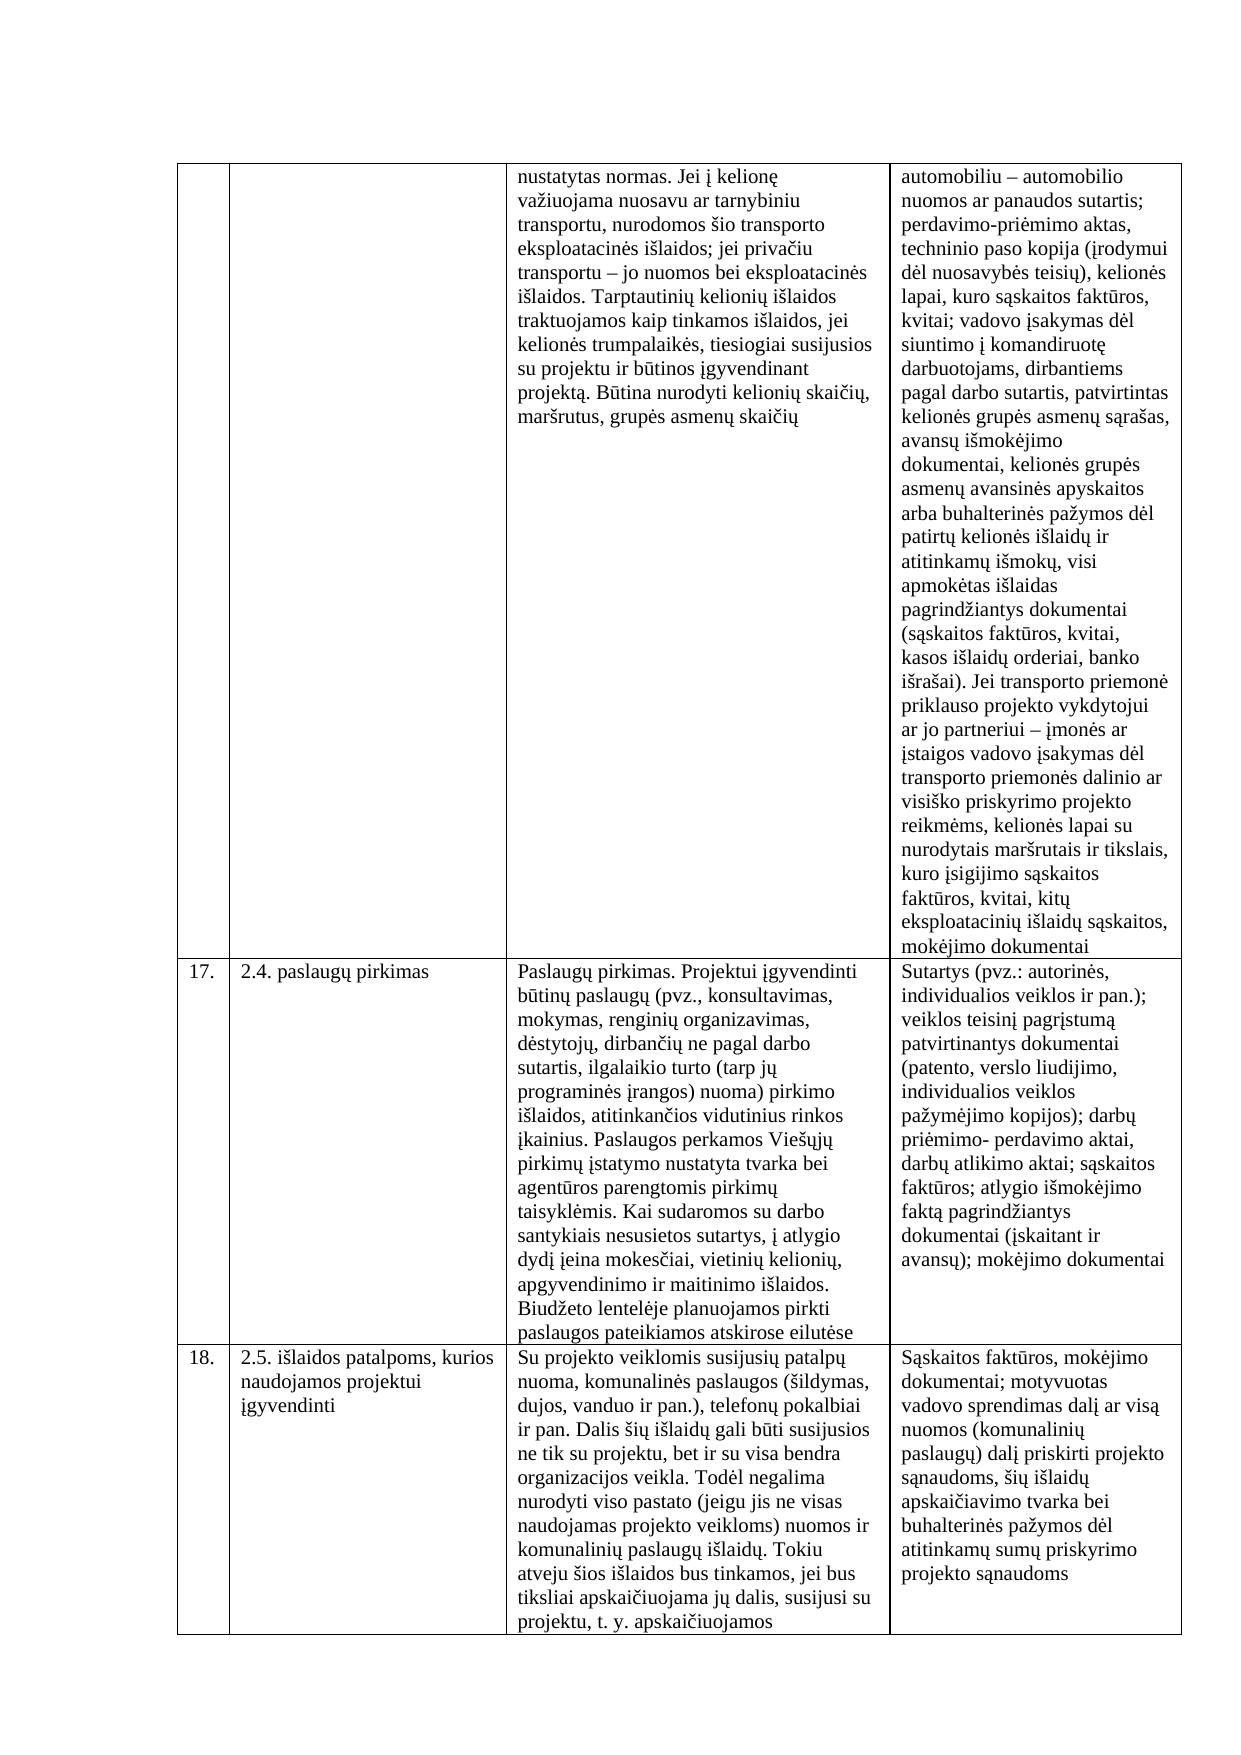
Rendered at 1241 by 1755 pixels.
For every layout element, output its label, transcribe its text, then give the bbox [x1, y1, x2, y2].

table_cell nustatytas normas. Jei į kelionę važiuojama nuosavu ar tarnybiniu transportu, nurodomos šio transporto eksploatacinės išlaidos; jei privačiu transportu – jo nuomos bei eksploatacinės išlaidos. Tarptautinių kelionių išlaidos traktuojamos kaip tinkamos išlaidos, jei kelionės trumpalaikės, tiesiogiai susijusios su projektu ir būtinos įgyvendinant projektą. Būtina nurodyti kelionių skaičių, maršrutus, grupės asmenų skaičių [507, 164, 889, 958]
table_cell [230, 164, 506, 958]
table_cell Su projekto veiklomis susijusių patalpų nuoma, komunalinės paslaugos (šildymas, dujos, vanduo ir pan.), telefonų pokalbiai ir pan. Dalis šių išlaidų gali būti susijusios ne tik su projektu, bet ir su visa bendra organizacijos veikla. Todėl negalima nurodyti viso pastato (jeigu jis ne visas naudojamas projekto veikloms) nuomos ir komunalinių paslaugų išlaidų. Tokiu atveju šios išlaidos bus tinkamos, jei bus tiksliai apskaičiuojama jų dalis, susijusi su projektu, t. y. apskaičiuojamos [507, 1345, 889, 1633]
table_cell 17. [178, 959, 229, 1344]
table_cell [178, 164, 229, 958]
table_cell 18. [178, 1345, 229, 1633]
table_cell 2.4. paslaugų pirkimas [230, 959, 506, 1344]
table_cell automobiliu – automobilio nuomos ar panaudos sutartis; perdavimo-priėmimo aktas, techninio paso kopija (įrodymui dėl nuosavybės teisių), kelionės lapai, kuro sąskaitos faktūros, kvitai; vadovo įsakymas dėl siuntimo į komandiruotę darbuotojams, dirbantiems pagal darbo sutartis, patvirtintas kelionės grupės asmenų sąrašas, avansų išmokėjimo dokumentai, kelionės grupės asmenų avansinės apyskaitos arba buhalterinės pažymos dėl patirtų kelionės išlaidų ir atitinkamų išmokų, visi apmokėtas išlaidas pagrindžiantys dokumentai (sąskaitos faktūros, kvitai, kasos išlaidų orderiai, banko išrašai). Jei transporto priemonė priklauso projekto vykdytojui ar jo partneriui – įmonės ar įstaigos vadovo įsakymas dėl transporto priemonės dalinio ar visiško priskyrimo projekto reikmėms, kelionės lapai su nurodytais maršrutais ir tikslais, kuro įsigijimo sąskaitos faktūros, kvitai, kitų eksploatacinių išlaidų sąskaitos, mokėjimo dokumentai [891, 164, 1181, 958]
table_cell Sutartys (pvz.: autorinės, individualios veiklos ir pan.); veiklos teisinį pagrįstumą patvirtinantys dokumentai (patento, verslo liudijimo, individualios veiklos pažymėjimo kopijos); darbų priėmimo- perdavimo aktai, darbų atlikimo aktai; sąskaitos faktūros; atlygio išmokėjimo faktą pagrindžiantys dokumentai (įskaitant ir avansų); mokėjimo dokumentai [891, 959, 1181, 1344]
table_cell Paslaugų pirkimas. Projektui įgyvendinti būtinų paslaugų (pvz., konsultavimas, mokymas, renginių organizavimas, dėstytojų, dirbančių ne pagal darbo sutartis, ilgalaikio turto (tarp jų programinės įrangos) nuoma) pirkimo išlaidos, atitinkančios vidutinius rinkos įkainius. Paslaugos perkamos Viešųjų pirkimų įstatymo nustatyta tvarka bei agentūros parengtomis pirkimų taisyklėmis. Kai sudaromos su darbo santykiais nesusietos sutartys, į atlygio dydį įeina mokesčiai, vietinių kelionių, apgyvendinimo ir maitinimo išlaidos. Biudžeto lentelėje planuojamos pirkti paslaugos pateikiamos atskirose eilutėse [507, 959, 889, 1344]
table_cell Sąskaitos faktūros, mokėjimo dokumentai; motyvuotas vadovo sprendimas dalį ar visą nuomos (komunalinių paslaugų) dalį priskirti projekto sąnaudoms, šių išlaidų apskaičiavimo tvarka bei buhalterinės pažymos dėl atitinkamų sumų priskyrimo projekto sąnaudoms [891, 1345, 1181, 1633]
table_cell 2.5. išlaidos patalpoms, kurios naudojamos projektui įgyvendinti [230, 1345, 506, 1633]
